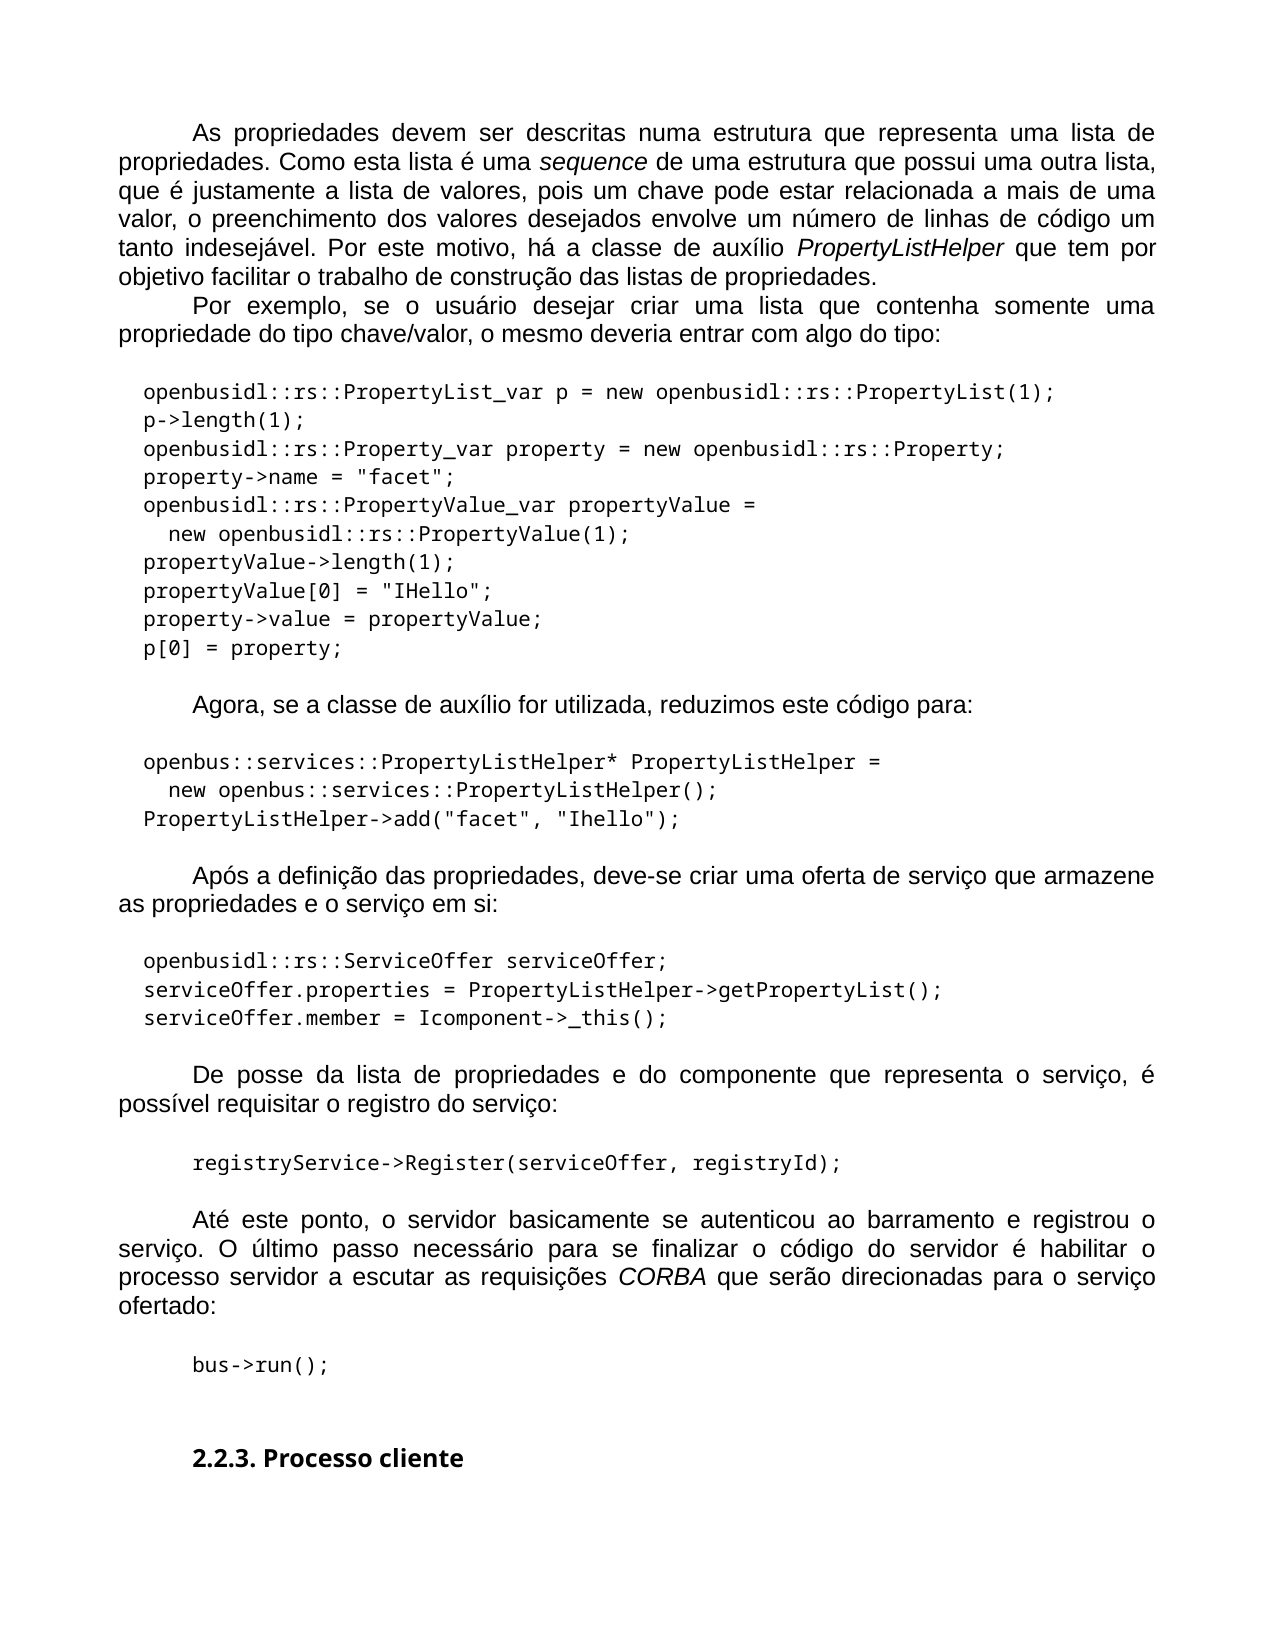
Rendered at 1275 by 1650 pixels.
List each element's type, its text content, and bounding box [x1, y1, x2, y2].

text Por exemplo, se o usuário desejar criar uma lista que contenha somente uma propriedade do tipo chave/valor, o mesmo deveria entrar com algo do tipo: [118, 291, 1157, 348]
text p->length(1); [118, 405, 1157, 434]
text openbusidl::rs::Property_var property = new openbusidl::rs::Property; [118, 434, 1157, 462]
text openbusidl::rs::PropertyList_var p = new openbusidl::rs::PropertyList(1); [118, 377, 1157, 405]
text openbusidl::rs::PropertyValue_var propertyValue = [118, 491, 1157, 519]
text propertyValue[0] = "IHello"; [118, 576, 1157, 604]
text p[0] = property; [118, 633, 1157, 661]
text new openbus::services::PropertyListHelper(); [118, 775, 1157, 804]
text registryService->Register(serviceOffer, registryId); [118, 1147, 1157, 1176]
text serviceOffer.member = Icomponent->_this(); [118, 1003, 1157, 1032]
text propertyValue->length(1); [118, 547, 1157, 576]
text Até este ponto, o servidor basicamente se autenticou ao barramento e registrou o serviço. O último passo necessário para se finalizar o código do servidor é habilitar o processo servidor a escutar as requisições CORBA que serão direcionadas para o serviço ofertado: [118, 1205, 1157, 1320]
text property->name = "facet"; [118, 462, 1157, 491]
text PropertyListHelper->add("facet", "Ihello"); [118, 804, 1157, 832]
text property->value = propertyValue; [118, 604, 1157, 633]
text 2.2.3. Processo cliente [118, 1441, 1157, 1475]
text De posse da lista de propriedades e do componente que representa o serviço, é possível requisitar o registro do serviço: [118, 1060, 1157, 1118]
text new openbusidl::rs::PropertyValue(1); [118, 519, 1157, 547]
text bus->run(); [118, 1349, 1157, 1378]
text As propriedades devem ser descritas numa estrutura que representa uma lista de propriedades. Como esta lista é uma sequence de uma estrutura que possui uma outra lista, que é justamente a lista de valores, pois um chave pode estar relacionada a mais de uma valor, o preenchimento dos valores desejados envolve um número de linhas de código um tanto indesejável. Por este motivo, há a classe de auxílio PropertyListHelper que tem por objetivo facilitar o trabalho de construção das listas de propriedades. [118, 118, 1157, 291]
text openbus::services::PropertyListHelper* PropertyListHelper = [118, 747, 1157, 775]
text Agora, se a classe de auxílio for utilizada, reduzimos este código para: [118, 690, 1157, 718]
text serviceOffer.properties = PropertyListHelper->getPropertyList(); [118, 975, 1157, 1003]
text openbusidl::rs::ServiceOffer serviceOffer; [118, 947, 1157, 975]
text Após a definição das propriedades, deve-se criar uma oferta de serviço que armazene as propriedades e o serviço em si: [118, 861, 1157, 918]
